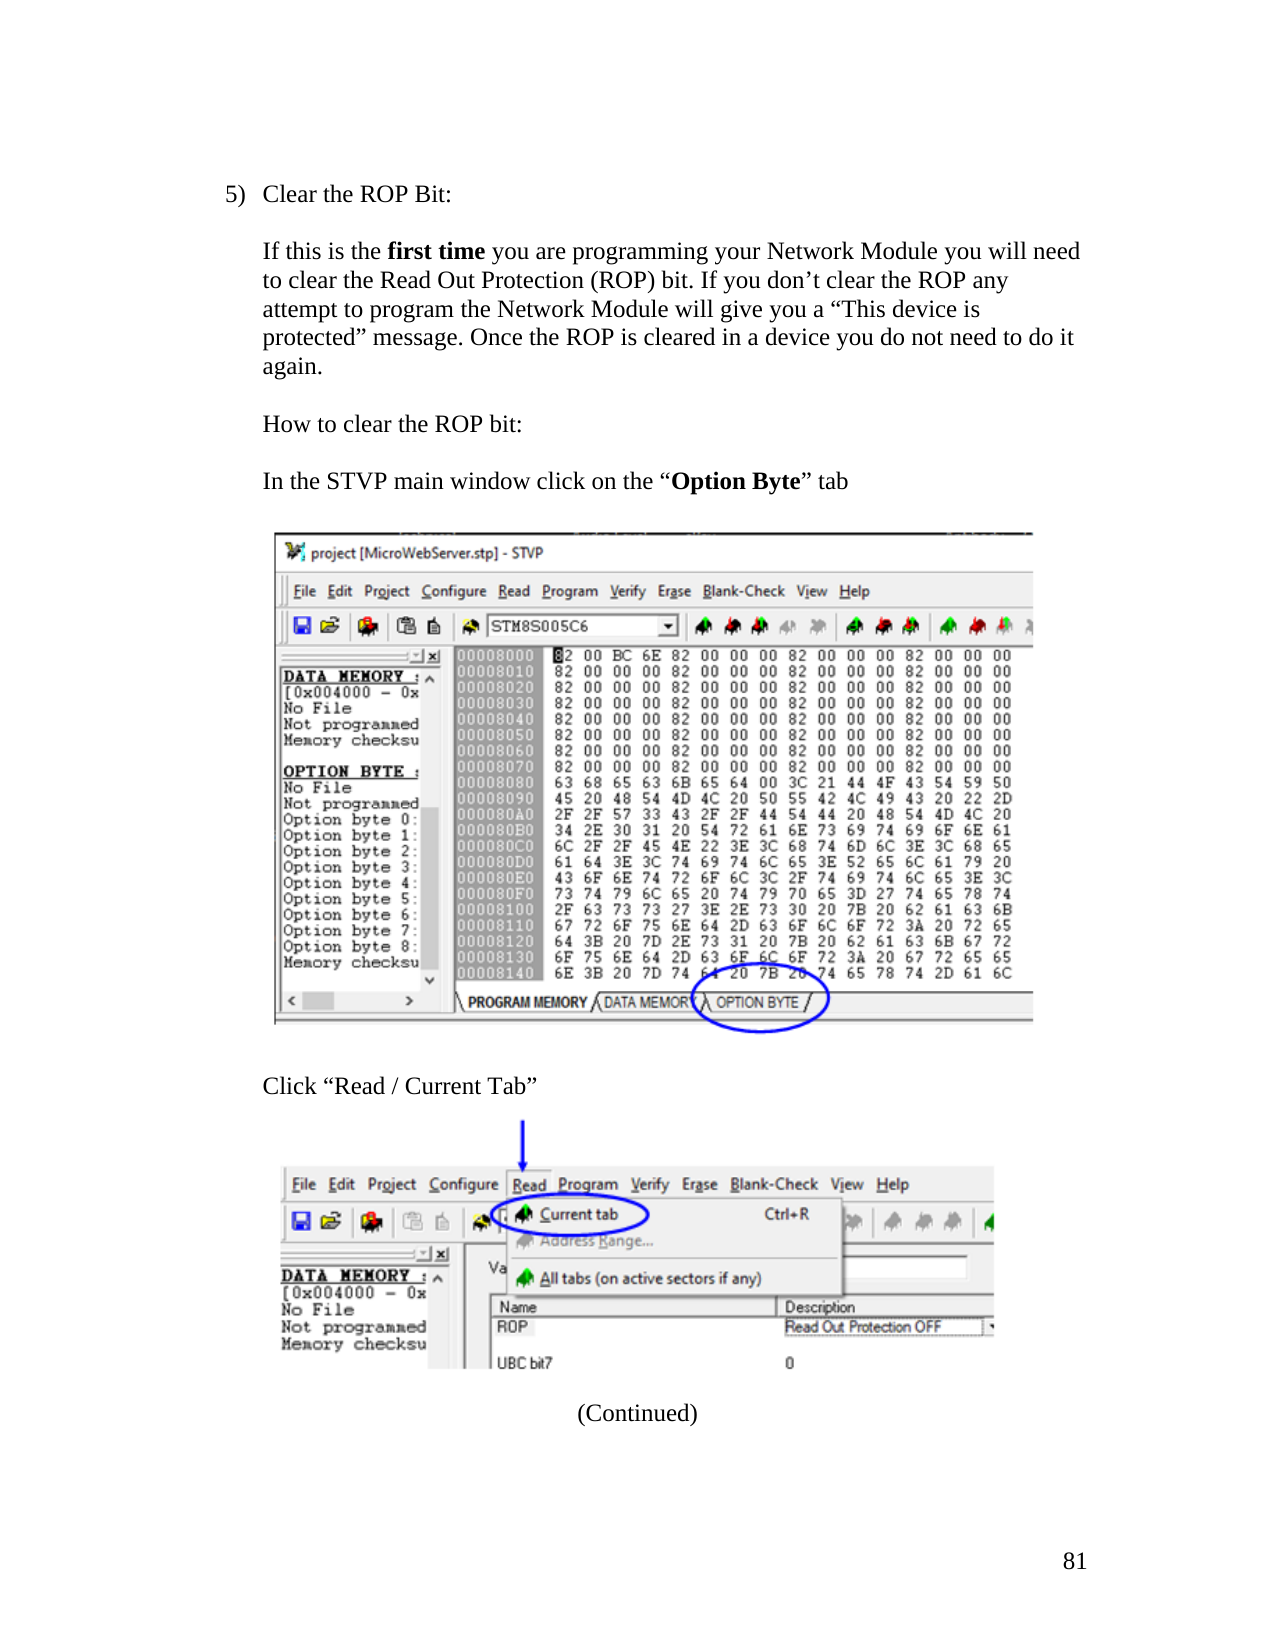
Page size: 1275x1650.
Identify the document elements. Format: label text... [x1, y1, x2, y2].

text In the STVP main window click on the “Option Byte” tab [262, 466, 1087, 495]
text If this is the first time you are programming your Network Module you will need to clear the Read Out Protection (ROP) bit. If you don’t clear the ROP any attempt to program the Network Module will give you a “This device is protected” message. Once the ROP is cleared in a device you do not need to do it again. [262, 236, 1087, 380]
picture [262, 1100, 1013, 1399]
text How to clear the ROP bit: [262, 409, 1087, 437]
list Clear the ROP Bit: [225, 179, 1087, 207]
picture [262, 523, 1050, 1043]
text Click “Read / Current Tab” [262, 1071, 1087, 1100]
text (Continued) [187, 1398, 1087, 1427]
